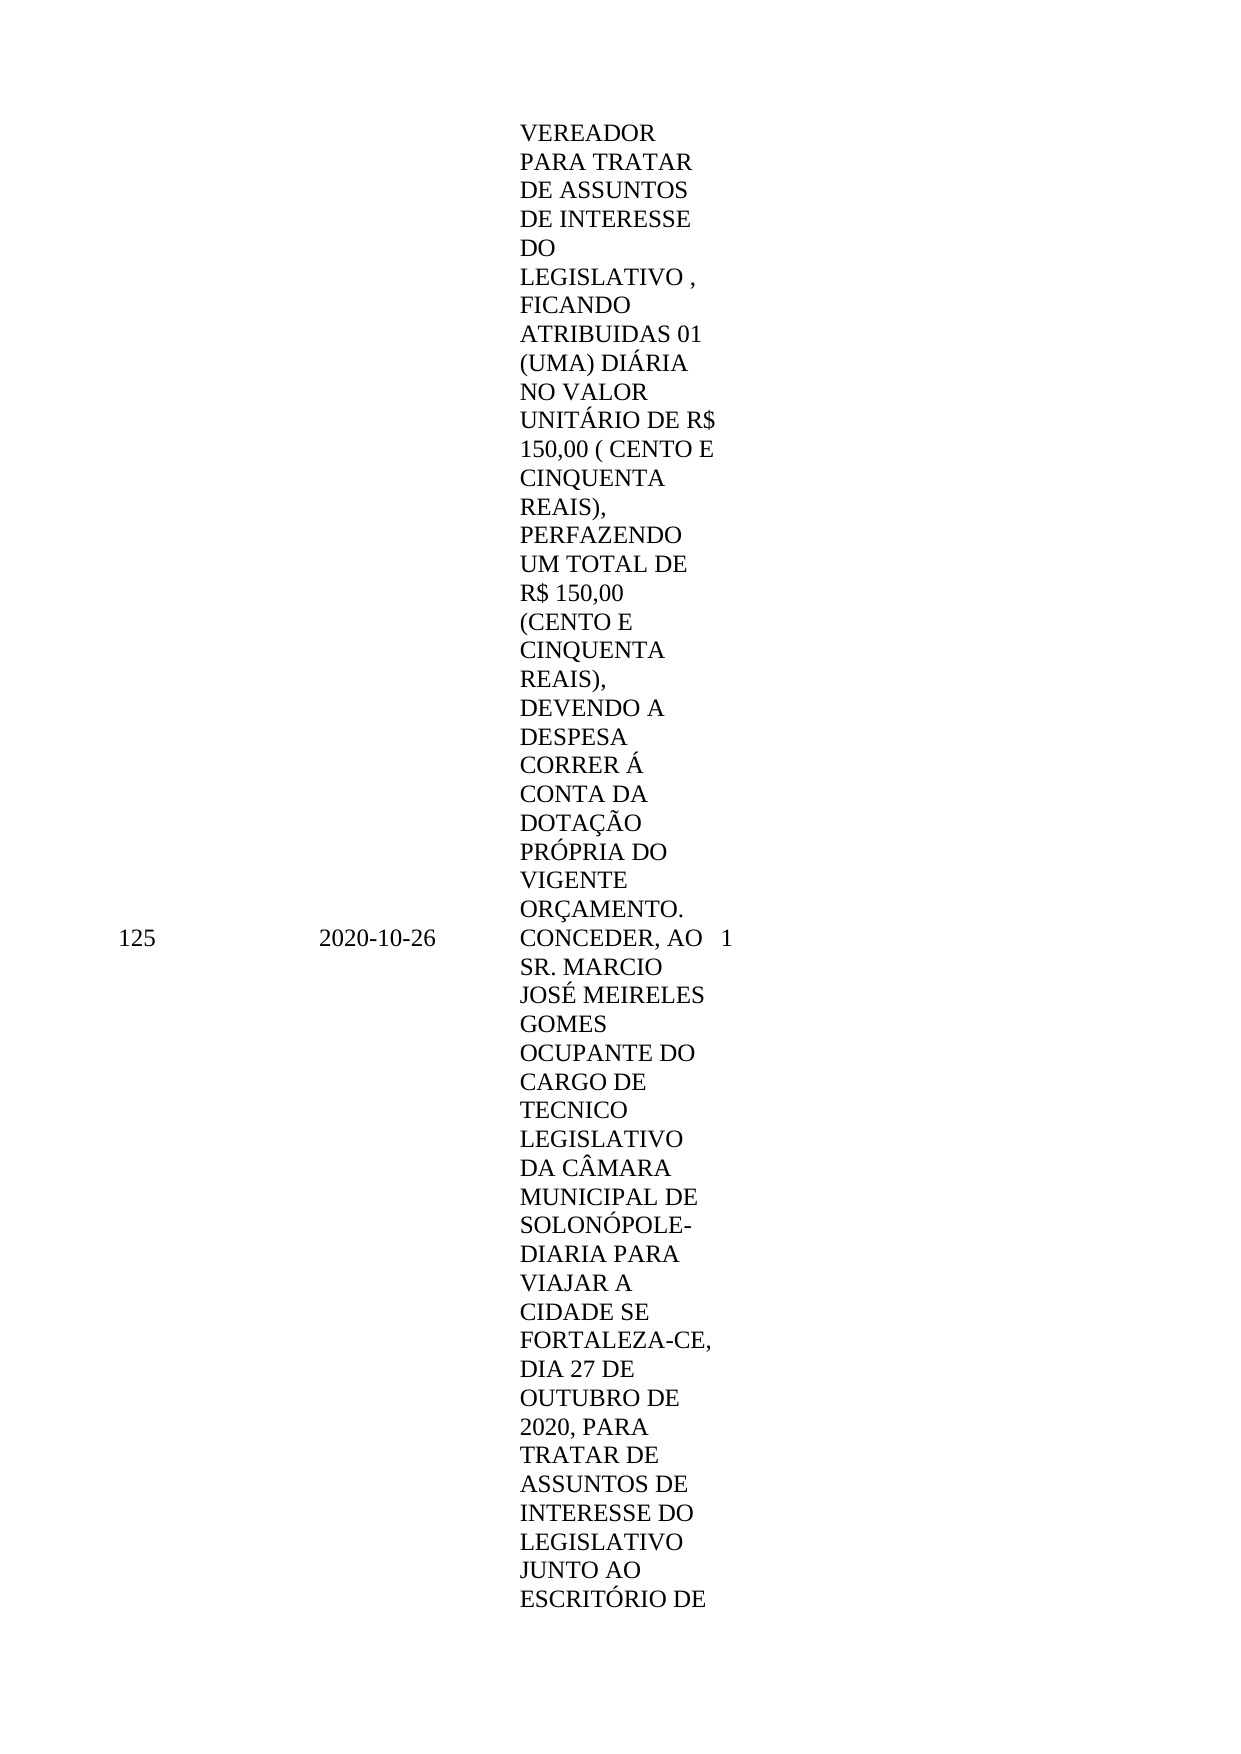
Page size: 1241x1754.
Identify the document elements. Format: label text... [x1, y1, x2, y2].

table_cell [118, 118, 319, 923]
table_cell [921, 923, 1122, 1613]
table_cell [720, 118, 921, 923]
table_cell 2020-10-26 [319, 923, 519, 1613]
table_cell [319, 118, 519, 923]
table_cell [921, 118, 1122, 923]
table_cell VEREADOR PARA TRATAR DE ASSUNTOS DE INTERESSE DO LEGISLATIVO , FICANDO ATRIBUIDAS 01 (UMA) DIÁRIA NO VALOR UNITÁRIO DE R$ 150,00 ( CENTO E CINQUENTA REAIS), PERFAZENDO UM TOTAL DE R$ 150,00 (CENTO E CINQUENTA REAIS), DEVENDO A DESPESA CORRER Á CONTA DA DOTAÇÃO PRÓPRIA DO VIGENTE ORÇAMENTO. [520, 118, 720, 923]
table_cell 1 [720, 923, 921, 1613]
table_cell 125 [118, 923, 319, 1613]
table_cell CONCEDER, AO SR. MARCIO JOSÉ MEIRELES GOMES OCUPANTE DO CARGO DE TECNICO LEGISLATIVO DA CÂMARA MUNICIPAL DE SOLONÓPOLE- DIARIA PARA VIAJAR A CIDADE SE FORTALEZA-CE, DIA 27 DE OUTUBRO DE 2020, PARA TRATAR DE ASSUNTOS DE INTERESSE DO LEGISLATIVO JUNTO AO ESCRITÓRIO DE [520, 923, 720, 1613]
